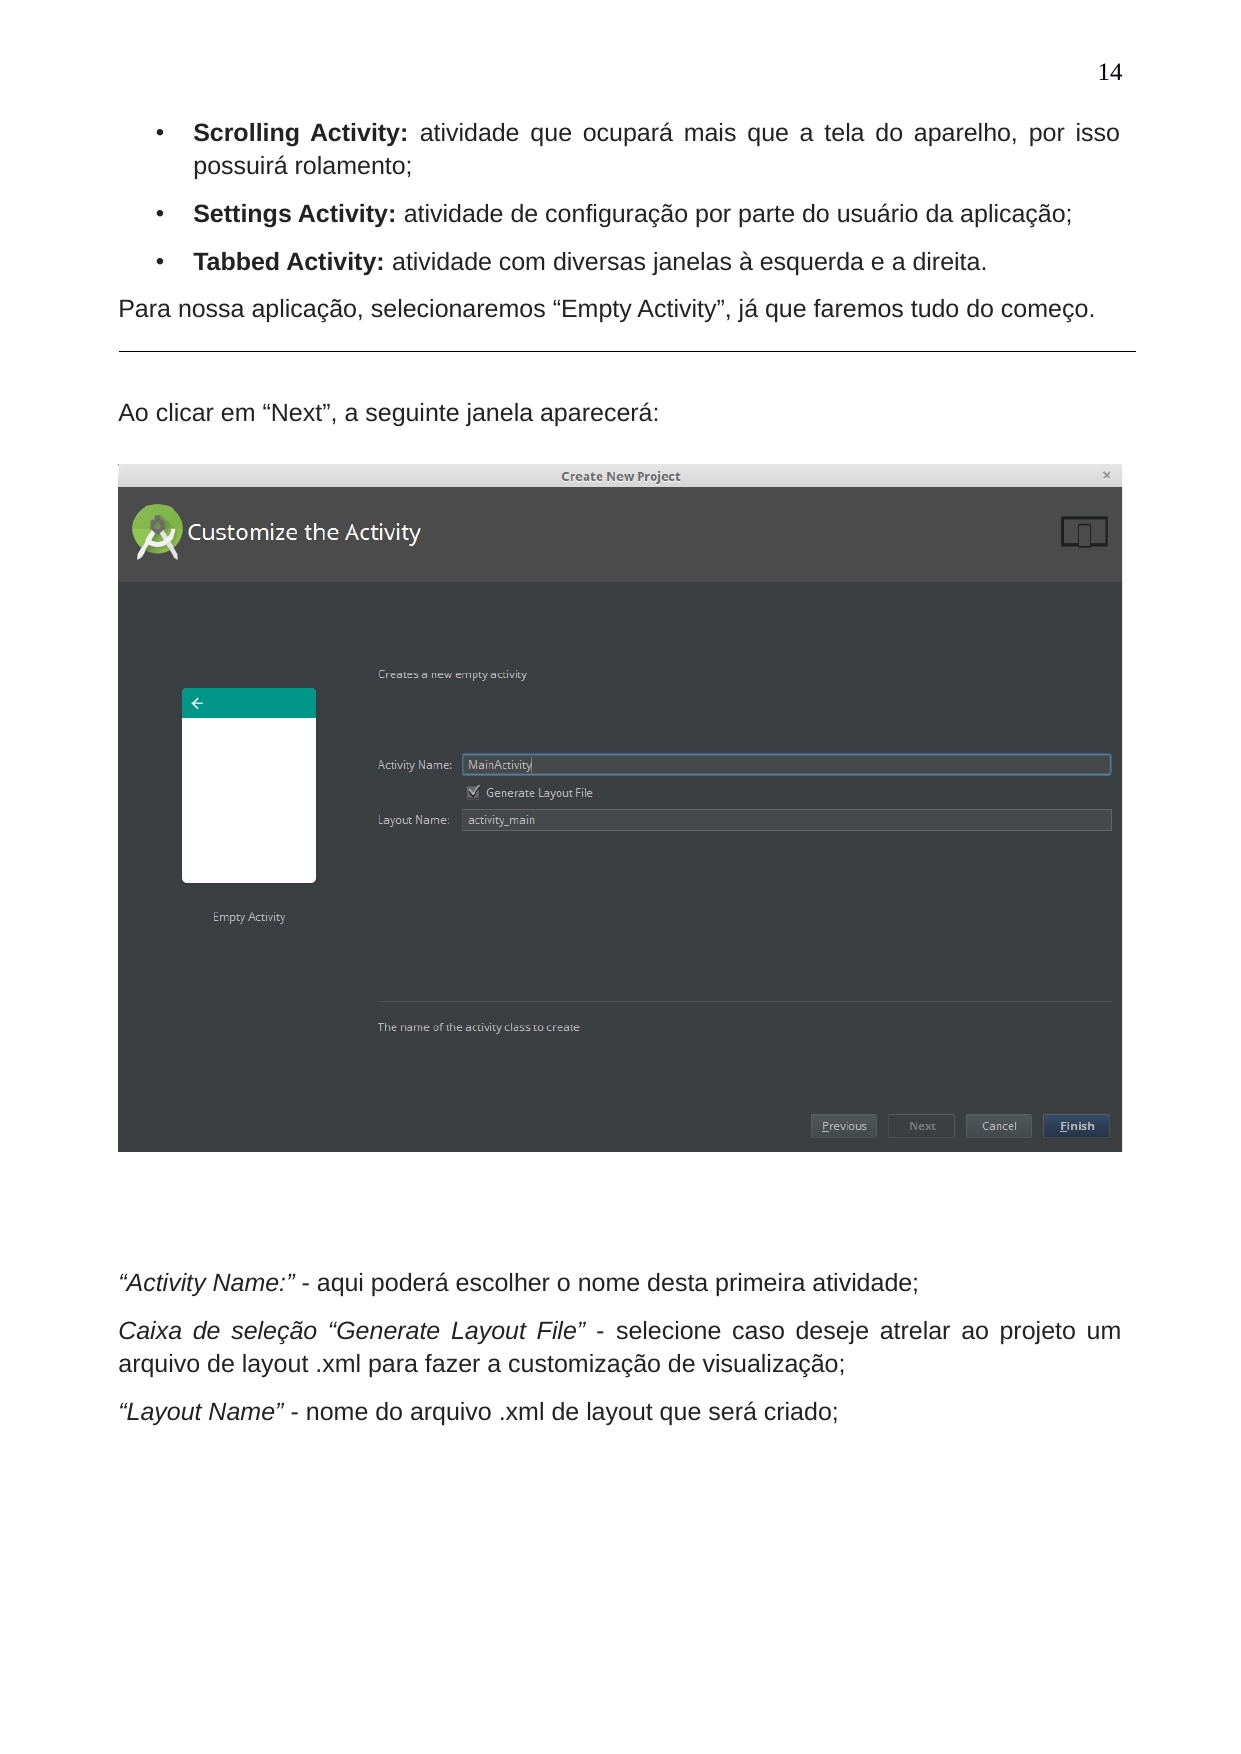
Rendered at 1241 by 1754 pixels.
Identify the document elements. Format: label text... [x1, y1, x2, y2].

text “Layout Name” - nome do arquivo .xml de layout que será criado; [118, 1397, 1122, 1425]
text Caixa de seleção “Generate Layout File” - selecione caso deseje atrelar ao projeto um arquivo de layout .xml para fazer a customização de visualização; [118, 1316, 1122, 1378]
list Tabbed Activity: atividade com diversas janelas à esquerda e a direita. [156, 247, 1122, 275]
text Ao clicar em “Next”, a seguinte janela aparecerá: [118, 398, 1122, 426]
text “Activity Name:” - aqui poderá escolher o nome desta primeira atividade; [118, 1268, 1122, 1297]
list Scrolling Activity: atividade que ocupará mais que a tela do aparelho, por isso possuirá rolamento; [156, 118, 1122, 180]
text Para nossa aplicação, selecionaremos “Empty Activity”, já que faremos tudo do começo. [118, 294, 1122, 323]
list Settings Activity: atividade de configuração por parte do usuário da aplicação; [156, 199, 1122, 228]
picture [118, 464, 1123, 1152]
